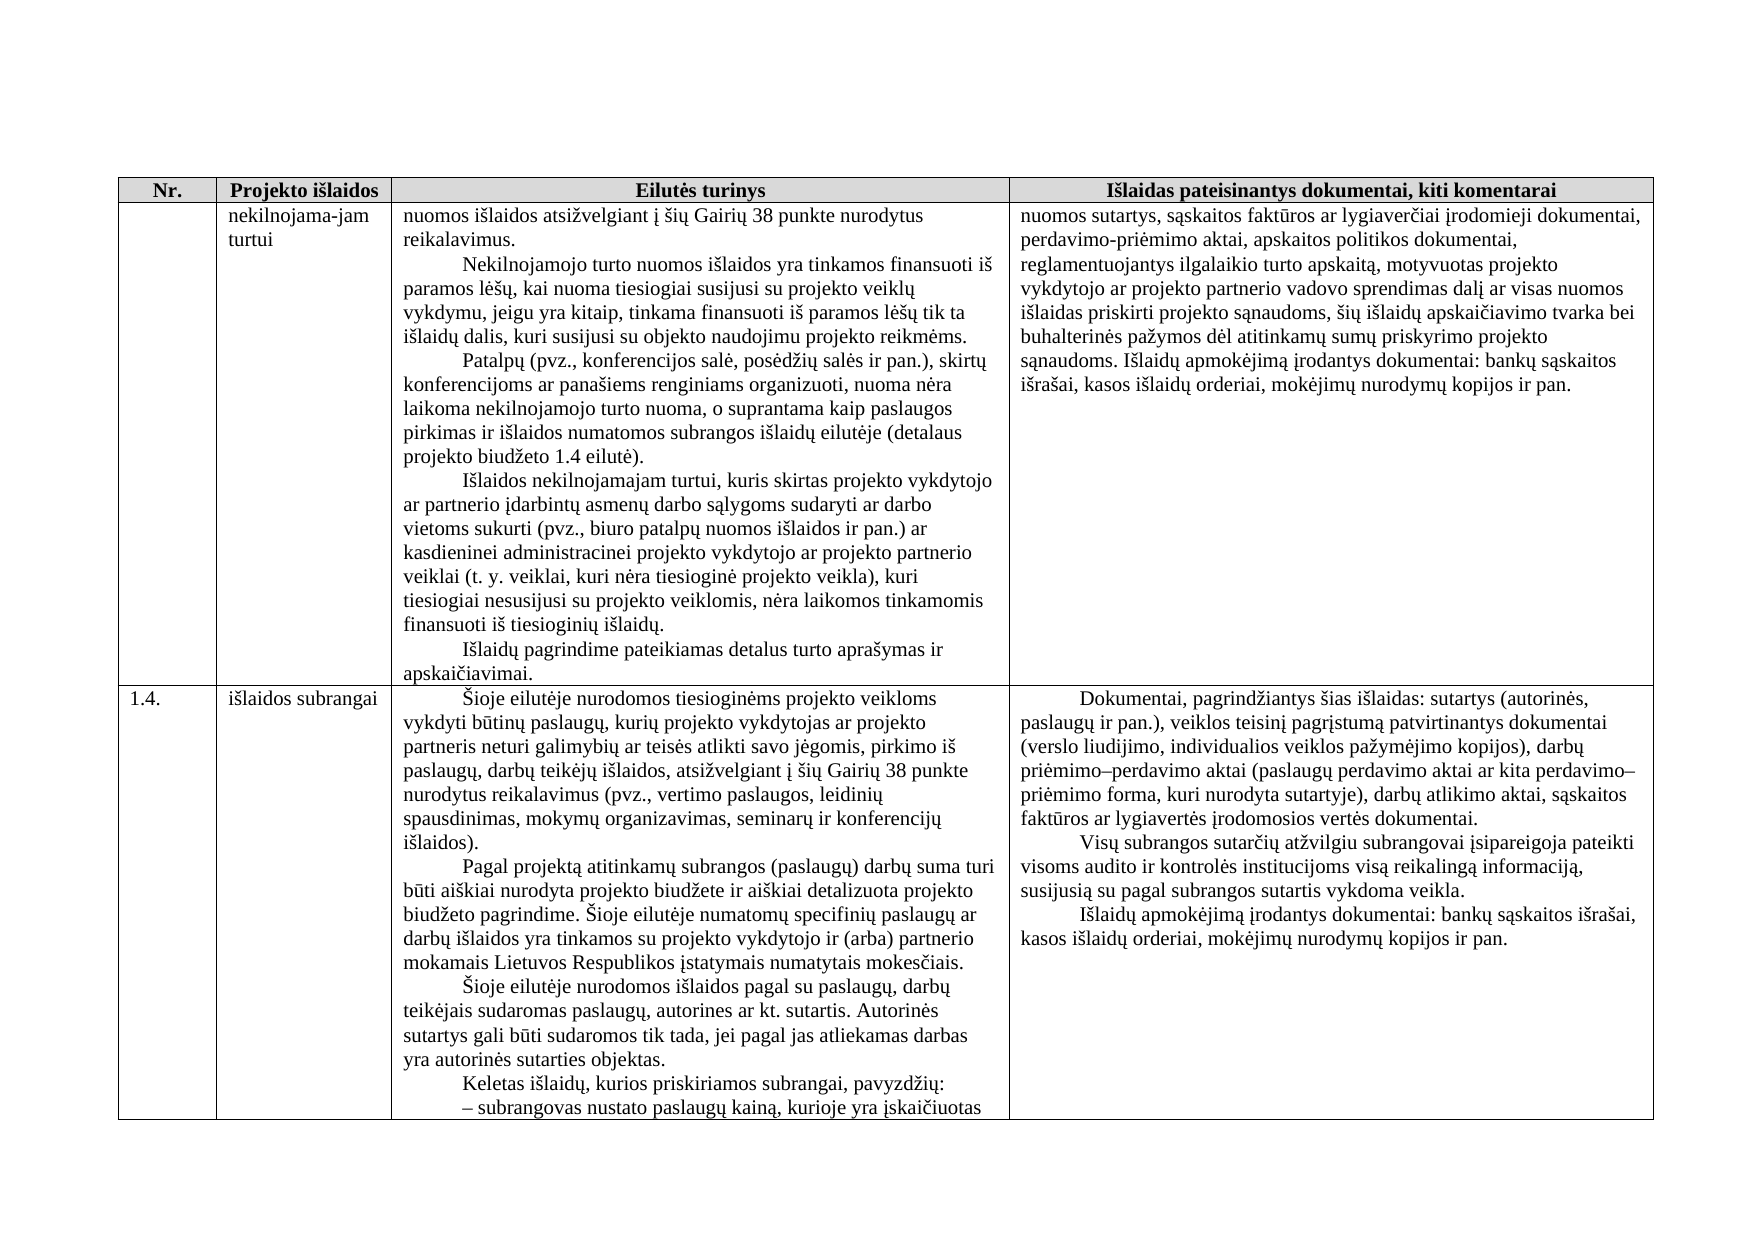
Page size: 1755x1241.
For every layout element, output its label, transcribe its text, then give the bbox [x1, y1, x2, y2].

table_cell išlaidos subrangai [217, 686, 391, 1119]
table_cell Šioje eilutėje nurodomos tiesioginėms projekto veikloms vykdyti būtinų paslaugų, kurių projekto vykdytojas ar projekto partneris neturi galimybių ar teisės atlikti savo jėgomis, pirkimo iš paslaugų, darbų teikėjų išlaidos, atsižvelgiant į šių Gairių 38 punkte nurodytus reikalavimus (pvz., vertimo paslaugos, leidinių spausdinimas, mokymų organizavimas, seminarų ir konferencijų išlaidos). Pagal projektą atitinkamų subrangos (paslaugų) darbų suma turi būti aiškiai nurodyta projekto biudžete ir aiškiai detalizuota projekto biudžeto pagrindime. Šioje eilutėje numatomų specifinių paslaugų ar darbų išlaidos yra tinkamos su projekto vykdytojo ir (arba) partnerio mokamais Lietuvos Respublikos įstatymais numatytais mokesčiais. Šioje eilutėje nurodomos išlaidos pagal su paslaugų, darbų teikėjais sudaromas paslaugų, autorines ar kt. sutartis. Autorinės sutartys gali būti sudaromos tik tada, jei pagal jas atliekamas darbas yra autorinės sutarties objektas. Keletas išlaidų, kurios priskiriamos subrangai, pavyzdžių: – subrangovas nustato paslaugų kainą, kurioje yra įskaičiuotas [392, 686, 1009, 1119]
table_cell nuomos išlaidos atsižvelgiant į šių Gairių 38 punkte nurodytus reikalavimus. Nekilnojamojo turto nuomos išlaidos yra tinkamos finansuoti iš paramos lėšų, kai nuoma tiesiogiai susijusi su projekto veiklų vykdymu, jeigu yra kitaip, tinkama finansuoti iš paramos lėšų tik ta išlaidų dalis, kuri susijusi su objekto naudojimu projekto reikmėms. Patalpų (pvz., konferencijos salė, posėdžių salės ir pan.), skirtų konferencijoms ar panašiems renginiams organizuoti, nuoma nėra laikoma nekilnojamojo turto nuoma, o suprantama kaip paslaugos pirkimas ir išlaidos numatomos subrangos išlaidų eilutėje (detalaus projekto biudžeto 1.4 eilutė). Išlaidos nekilnojamajam turtui, kuris skirtas projekto vykdytojo ar partnerio įdarbintų asmenų darbo sąlygoms sudaryti ar darbo vietoms sukurti (pvz., biuro patalpų nuomos išlaidos ir pan.) ar kasdieninei administracinei projekto vykdytojo ar projekto partnerio veiklai (t. y. veiklai, kuri nėra tiesioginė projekto veikla), kuri tiesiogiai nesusijusi su projekto veiklomis, nėra laikomos tinkamomis finansuoti iš tiesioginių išlaidų. Išlaidų pagrindime pateikiamas detalus turto aprašymas ir apskaičiavimai. [392, 203, 1009, 684]
table_header Projekto išlaidos [217, 178, 391, 202]
table_header Išlaidas pateisinantys dokumentai, kiti komentarai [1010, 178, 1653, 202]
table_cell 1.4. [119, 686, 216, 1119]
table_cell nekilnojama-jam turtui [217, 203, 391, 684]
table_cell nuomos sutartys, sąskaitos faktūros ar lygiaverčiai įrodomieji dokumentai, perdavimo-priėmimo aktai, apskaitos politikos dokumentai, reglamentuojantys ilgalaikio turto apskaitą, motyvuotas projekto vykdytojo ar projekto partnerio vadovo sprendimas dalį ar visas nuomos išlaidas priskirti projekto sąnaudoms, šių išlaidų apskaičiavimo tvarka bei buhalterinės pažymos dėl atitinkamų sumų priskyrimo projekto sąnaudoms. Išlaidų apmokėjimą įrodantys dokumentai: bankų sąskaitos išrašai, kasos išlaidų orderiai, mokėjimų nurodymų kopijos ir pan. [1010, 203, 1653, 684]
table_header Eilutės turinys [392, 178, 1009, 202]
table_cell Dokumentai, pagrindžiantys šias išlaidas: sutartys (autorinės, paslaugų ir pan.), veiklos teisinį pagrįstumą patvirtinantys dokumentai (verslo liudijimo, individualios veiklos pažymėjimo kopijos), darbų priėmimo–perdavimo aktai (paslaugų perdavimo aktai ar kita perdavimo–priėmimo forma, kuri nurodyta sutartyje), darbų atlikimo aktai, sąskaitos faktūros ar lygiavertės įrodomosios vertės dokumentai. Visų subrangos sutarčių atžvilgiu subrangovai įsipareigoja pateikti visoms audito ir kontrolės institucijoms visą reikalingą informaciją, susijusią su pagal subrangos sutartis vykdoma veikla. Išlaidų apmokėjimą įrodantys dokumentai: bankų sąskaitos išrašai, kasos išlaidų orderiai, mokėjimų nurodymų kopijos ir pan. [1010, 686, 1653, 1119]
table_cell [119, 203, 216, 684]
table_header Nr. [119, 178, 216, 202]
